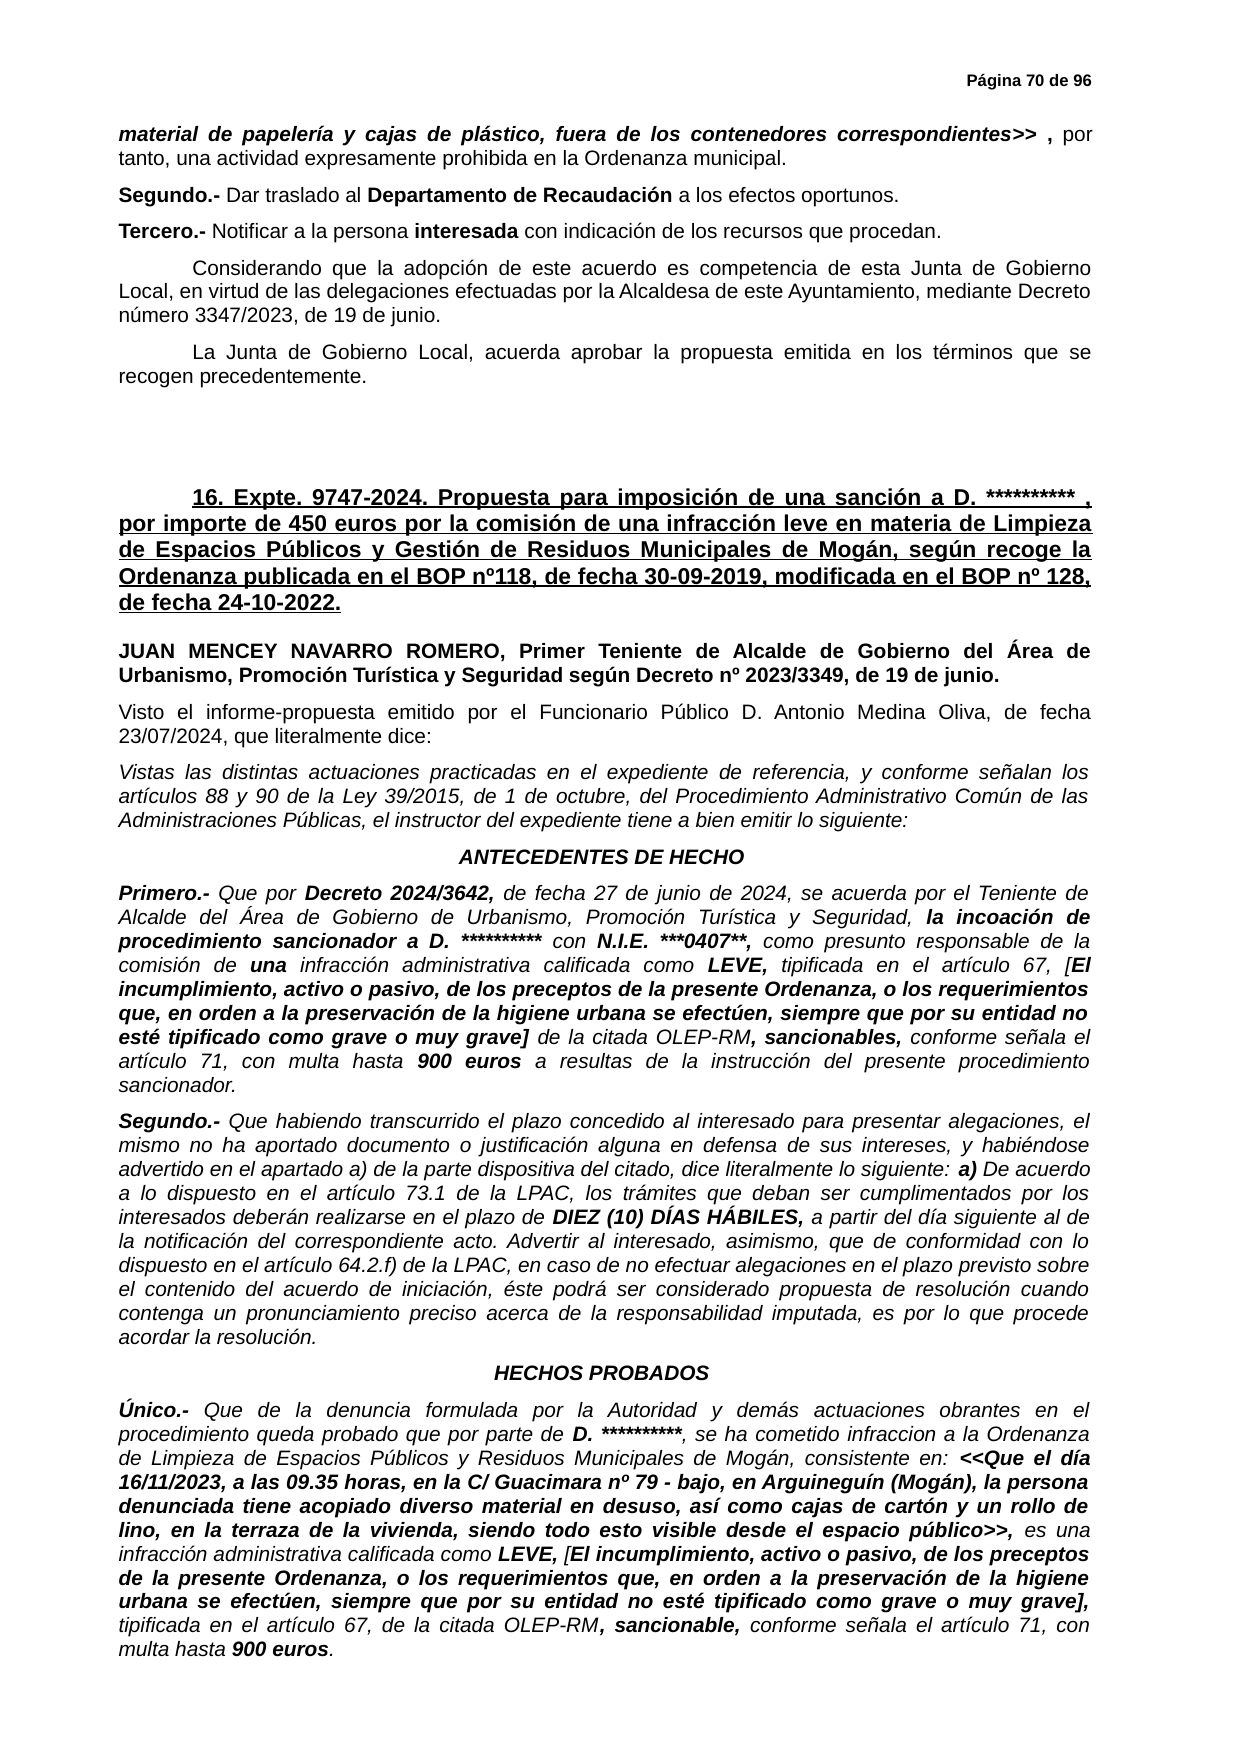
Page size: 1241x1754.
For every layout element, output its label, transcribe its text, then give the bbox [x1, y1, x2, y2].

text Segundo.- Dar traslado al Departamento de Recaudación a los efectos oportunos. [118, 182, 1092, 206]
text Vistas las distintas actuaciones practicadas en el expediente de referencia, y conforme señalan los artículos 88 y 90 de la Ley 39/2015, de 1 de octubre, del Procedimiento Administrativo Común de las Administraciones Públicas, el instructor del expediente tiene a bien emitir lo siguiente: [118, 760, 1092, 832]
text Único.- Que de la denuncia formulada por la Autoridad y demás actuaciones obrantes en el procedimiento queda probado que por parte de D. **********, se ha cometido infraccion a la Ordenanza de Limpieza de Espacios Públicos y Residuos Municipales de Mogán, consistente en: <<Que el día 16/11/2023, a las 09.35 horas, en la C/ Guacimara nº 79 - bajo, en Arguineguín (Mogán), la persona denunciada tiene acopiado diverso material en desuso, así como cajas de cartón y un rollo de lino, en la terraza de la vivienda, siendo todo esto visible desde el espacio público>>, es una infracción administrativa calificada como LEVE, [El incumplimiento, activo o pasivo, de los preceptos de la presente Ordenanza, o los requerimientos que, en orden a la preservación de la higiene urbana se efectúen, siempre que por su entidad no esté tipificado como grave o muy grave], tipificada en el artículo 67, de la citada OLEP-RM, sancionable, conforme señala el artículo 71, con multa hasta 900 euros. [118, 1398, 1092, 1661]
text HECHOS PROBADOS [118, 1361, 1092, 1385]
text Considerando que la adopción de este acuerdo es competencia de esta Junta de Gobierno Local, en virtud de las delegaciones efectuadas por la Alcaldesa de este Ayuntamiento, mediante Decreto número 3347/2023, de 19 de junio. [118, 255, 1092, 327]
text La Junta de Gobierno Local, acuerda aprobar la propuesta emitida en los términos que se recogen precedentemente. [118, 340, 1092, 388]
text 16. Expte. 9747-2024. Propuesta para imposición de una sanción a D. ********** , por importe de 450 euros por la comisión de una infracción leve en materia de Limpieza [118, 483, 1092, 533]
text Tercero.- Notificar a la persona interesada con indicación de los recursos que procedan. [118, 219, 1092, 243]
text de Espacios Públicos y Gestión de Residuos Municipales de Mogán, según recoge la [118, 534, 1092, 559]
text ANTECEDENTES DE HECHO [118, 844, 1092, 868]
text JUAN MENCEY NAVARRO ROMERO, Primer Teniente de Alcalde de Gobierno del Área de Urbanismo, Promoción Turística y Seguridad según Decreto nº 2023/3349, de 19 de junio. [118, 639, 1092, 687]
text material de papelería y cajas de plástico, fuera de los contenedores correspondientes>> , por tanto, una actividad expresamente prohibida en la Ordenanza municipal. [118, 122, 1092, 170]
text Segundo.- Que habiendo transcurrido el plazo concedido al interesado para presentar alegaciones, el mismo no ha aportado documento o justificación alguna en defensa de sus intereses, y habiéndose advertido en el apartado a) de la parte dispositiva del citado, dice literalmente lo siguiente: a) De acuerdo a lo dispuesto en el artículo 73.1 de la LPAC, los trámites que deban ser cumplimentados por los interesados deberán realizarse en el plazo de DIEZ (10) DÍAS HÁBILES, a partir del día siguiente al de la notificación del correspondiente acto. Advertir al interesado, asimismo, que de conformidad con lo dispuesto en el artículo 64.2.f) de la LPAC, en caso de no efectuar alegaciones en el plazo previsto sobre el contenido del acuerdo de iniciación, éste podrá ser considerado propuesta de resolución cuando contenga un pronunciamiento preciso acerca de la responsabilidad imputada, es por lo que procede acordar la resolución. [118, 1109, 1092, 1349]
text Visto el informe-propuesta emitido por el Funcionario Público D. Antonio Medina Oliva, de fecha 23/07/2024, que literalmente dice: [118, 700, 1092, 748]
text Primero.- Que por Decreto 2024/3642, de fecha 27 de junio de 2024, se acuerda por el Teniente de Alcalde del Área de Gobierno de Urbanismo, Promoción Turística y Seguridad, la incoación de procedimiento sancionador a D. ********** con N.I.E. ***0407**, como presunto responsable de la comisión de una infracción administrativa calificada como LEVE, tipificada en el artículo 67, [El incumplimiento, activo o pasivo, de los preceptos de la presente Ordenanza, o los requerimientos que, en orden a la preservación de la higiene urbana se efectúen, siempre que por su entidad no esté tipificado como grave o muy grave] de la citada OLEP-RM, sancionables, conforme señala el artículo 71, con multa hasta 900 euros a resultas de la instrucción del presente procedimiento sancionador. [118, 881, 1092, 1097]
text Ordenanza publicada en el BOP nº118, de fecha 30-09-2019, modificada en el BOP nº 128, de fecha 24-10-2022. [118, 560, 1092, 615]
